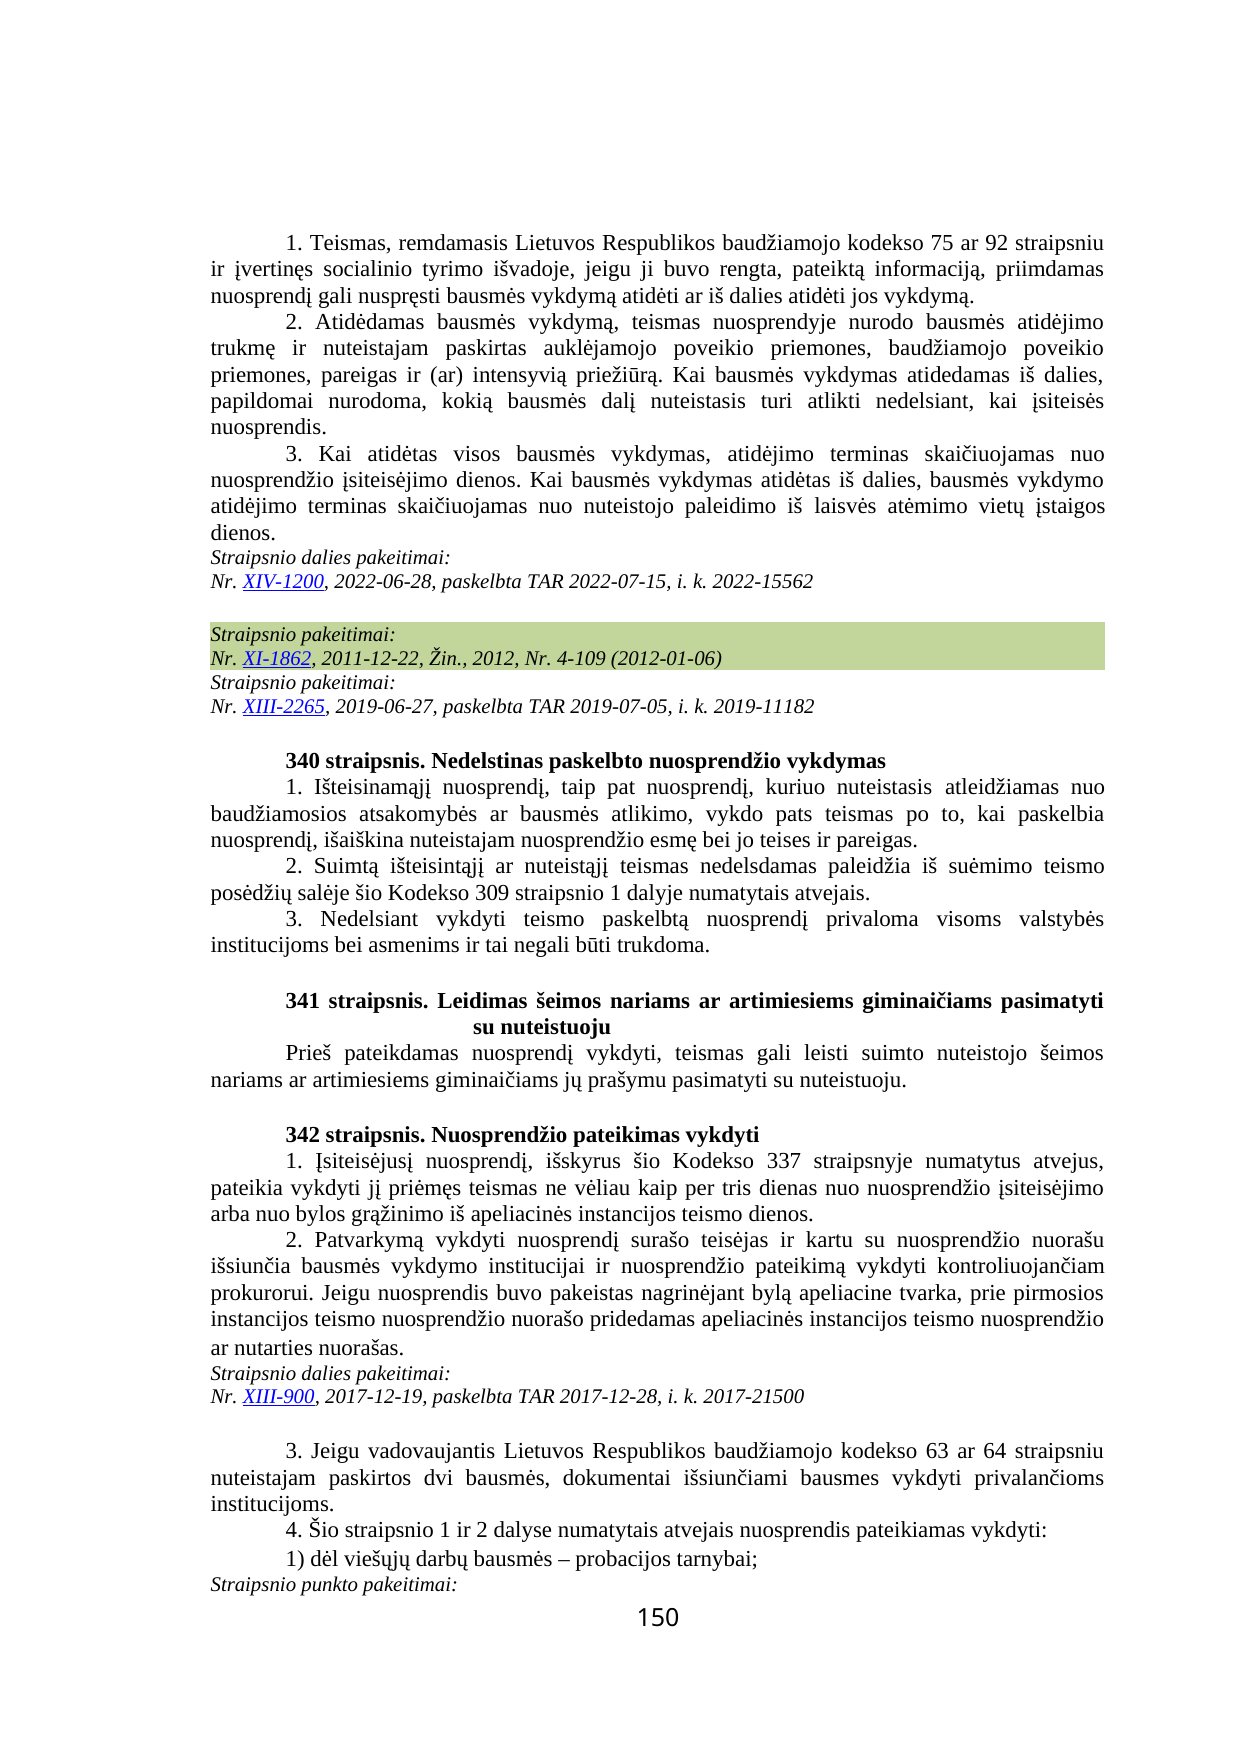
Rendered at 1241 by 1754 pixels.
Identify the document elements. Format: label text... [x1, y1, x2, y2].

text Nr. XIII-900, 2017-12-19, paskelbta TAR 2017-12-28, i. k. 2017-21500 [210, 1384, 1105, 1408]
text 2. Patvarkymą vykdyti nuosprendį surašo teisėjas ir kartu su nuosprendžio nuorašu išsiunčia bausmės vykdymo institucijai ir nuosprendžio pateikimą vykdyti kontroliuojančiam prokurorui. Jeigu nuosprendis buvo pakeistas nagrinėjant bylą apeliacine tvarka, prie pirmosios instancijos teismo nuosprendžio nuorašo pridedamas apeliacinės instancijos teismo nuosprendžio ar nutarties nuorašas. [210, 1226, 1105, 1360]
text Prieš pateikdamas nuosprendį vykdyti, teismas gali leisti suimto nuteistojo šeimos nariams ar artimiesiems giminaičiams jų prašymu pasimatyti su nuteistuoju. [210, 1039, 1105, 1092]
text 341 straipsnis. Leidimas šeimos nariams ar artimiesiems giminaičiams pasimatyti su nuteistuoju [285, 987, 1105, 1039]
text Straipsnio pakeitimai: [210, 670, 1105, 694]
text 2. Atidėdamas bausmės vykdymą, teismas nuosprendyje nurodo bausmės atidėjimo trukmę ir nuteistajam paskirtas auklėjamojo poveikio priemones, baudžiamojo poveikio priemones, pareigas ir (ar) intensyvią priežiūrą. Kai bausmės vykdymas atidedamas iš dalies, papildomai nurodoma, kokią bausmės dalį nuteistasis turi atlikti nedelsiant, kai įsiteisės nuosprendis. [210, 308, 1105, 440]
text 1. Išteisinamąjį nuosprendį, taip pat nuosprendį, kuriuo nuteistasis atleidžiamas nuo baudžiamosios atsakomybės ar bausmės atlikimo, vykdo pats teismas po to, kai paskelbia nuosprendį, išaiškina nuteistajam nuosprendžio esmę bei jo teises ir pareigas. [210, 773, 1105, 852]
text Straipsnio pakeitimai: [210, 622, 1105, 646]
text Nr. XIV-1200, 2022-06-28, paskelbta TAR 2022-07-15, i. k. 2022-15562 [210, 569, 1105, 593]
text 1) dėl viešųjų darbų bausmės – probacijos tarnybai; [210, 1543, 1105, 1571]
text 1. Įsiteisėjusį nuosprendį, išskyrus šio Kodekso 337 straipsnyje numatytus atvejus, pateikia vykdyti jį priėmęs teismas ne vėliau kaip per tris dienas nuo nuosprendžio įsiteisėjimo arba nuo bylos grąžinimo iš apeliacinės instancijos teismo dienos. [210, 1147, 1105, 1226]
text 2. Suimtą išteisintąjį ar nuteistąjį teismas nedelsdamas paleidžia iš suėmimo teismo posėdžių salėje šio Kodekso 309 straipsnio 1 dalyje numatytais atvejais. [210, 852, 1105, 905]
text Nr. XI-1862, 2011-12-22, Žin., 2012, Nr. 4-109 (2012-01-06) [210, 646, 1105, 670]
text 3. Kai atidėtas visos bausmės vykdymas, atidėjimo terminas skaičiuojamas nuo nuosprendžio įsiteisėjimo dienos. Kai bausmės vykdymas atidėtas iš dalies, bausmės vykdymo atidėjimo terminas skaičiuojamas nuo nuteistojo paleidimo iš laisvės atėmimo vietų įstaigos dienos. [210, 440, 1105, 545]
text Straipsnio punkto pakeitimai: [210, 1571, 1105, 1596]
text 4. Šio straipsnio 1 ir 2 dalyse numatytais atvejais nuosprendis pateikiamas vykdyti: [210, 1516, 1105, 1543]
text 3. Nedelsiant vykdyti teismo paskelbtą nuosprendį privaloma visoms valstybės institucijoms bei asmenims ir tai negali būti trukdoma. [210, 905, 1105, 958]
text Nr. XIII-2265, 2019-06-27, paskelbta TAR 2019-07-05, i. k. 2019-11182 [210, 694, 1105, 718]
text Straipsnio dalies pakeitimai: [210, 545, 1105, 569]
text 342 straipsnis. Nuosprendžio pateikimas vykdyti [210, 1121, 1105, 1147]
text 3. Jeigu vadovaujantis Lietuvos Respublikos baudžiamojo kodekso 63 ar 64 straipsniu nuteistajam paskirtos dvi bausmės, dokumentai išsiunčiami bausmes vykdyti privalančioms institucijoms. [210, 1437, 1105, 1516]
text 340 straipsnis. Nedelstinas paskelbto nuosprendžio vykdymas [210, 747, 1105, 773]
text 1. Teismas, remdamasis Lietuvos Respublikos baudžiamojo kodekso 75 ar 92 straipsniu ir įvertinęs socialinio tyrimo išvadoje, jeigu ji buvo rengta, pateiktą informaciją, priimdamas nuosprendį gali nuspręsti bausmės vykdymą atidėti ar iš dalies atidėti jos vykdymą. [210, 229, 1105, 308]
text Straipsnio dalies pakeitimai: [210, 1360, 1105, 1384]
